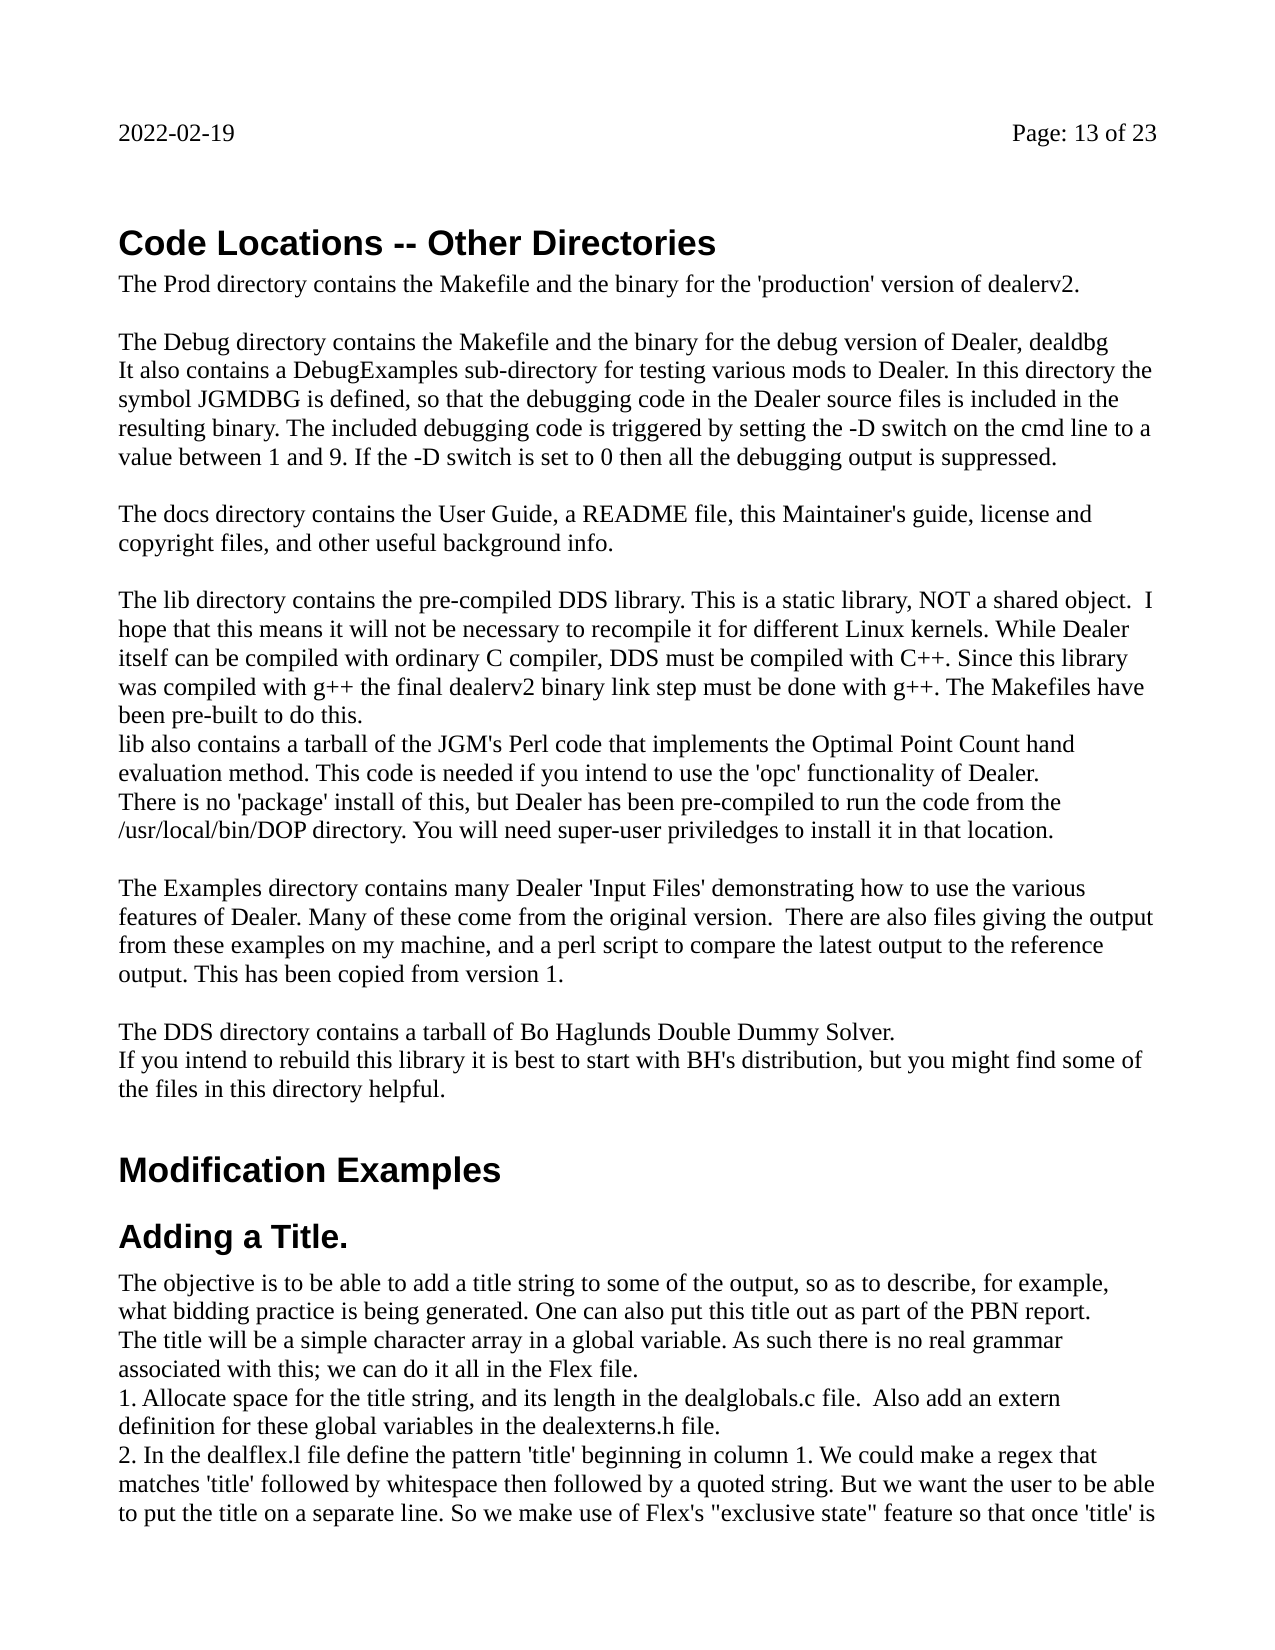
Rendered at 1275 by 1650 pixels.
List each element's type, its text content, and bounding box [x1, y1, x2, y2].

text The Prod directory contains the Makefile and the binary for the 'production' version of dealerv2. [118, 269, 1157, 298]
text lib also contains a tarball of the JGM's Perl code that implements the Optimal Point Count hand evaluation method. This code is needed if you intend to use the 'opc' functionality of Dealer. [118, 729, 1157, 787]
text 1. Allocate space for the title string, and its length in the dealglobals.c file. Also add an extern definition for these global variables in the dealexterns.h file. [118, 1383, 1157, 1440]
text The DDS directory contains a tarball of Bo Haglunds Double Dummy Solver. [118, 1017, 1157, 1045]
text The objective is to be able to add a title string to some of the output, so as to describe, for example, what bidding practice is being generated. One can also put this title out as part of the PBN report. [118, 1268, 1157, 1325]
text 2. In the dealflex.l file define the pattern 'title' beginning in column 1. We could make a regex that matches 'title' followed by whitespace then followed by a quoted string. But we want the user to be able to put the title on a separate line. So we make use of Flex's "exclusive state" feature so that once 'title' is [118, 1440, 1157, 1526]
subtitle Modification Examples [118, 1149, 1157, 1189]
text There is no 'package' install of this, but Dealer has been pre-compiled to run the code from the /usr/local/bin/DOP directory. You will need super-user priviledges to install it in that location. [118, 787, 1157, 844]
subtitle Code Locations -- Other Directories [118, 222, 1157, 263]
text The title will be a simple character array in a global variable. As such there is no real grammar associated with this; we can do it all in the Flex file. [118, 1325, 1157, 1383]
text It also contains a DebugExamples sub-directory for testing various mods to Dealer. In this directory the symbol JGMDBG is defined, so that the debugging code in the Dealer source files is included in the resulting binary. The included debugging code is triggered by setting the -D switch on the cmd line to a value between 1 and 9. If the -D switch is set to 0 then all the debugging output is suppressed. [118, 355, 1157, 470]
text The Examples directory contains many Dealer 'Input Files' demonstrating how to use the various features of Dealer. Many of these come from the original version. There are also files giving the output from these examples on my machine, and a perl script to compare the latest output to the reference output. This has been copied from version 1. [118, 873, 1157, 988]
text The lib directory contains the pre-compiled DDS library. This is a static library, NOT a shared object. I hope that this means it will not be necessary to recompile it for different Linux kernels. While Dealer itself can be compiled with ordinary C compiler, DDS must be compiled with C++. Since this library was compiled with g++ the final dealerv2 binary link step must be done with g++. The Makefiles have been pre-built to do this. [118, 585, 1157, 729]
text If you intend to rebuild this library it is best to start with BH's distribution, but you might find some of the files in this directory helpful. [118, 1045, 1157, 1103]
text The docs directory contains the User Guide, a README file, this Maintainer's guide, license and copyright files, and other useful background info. [118, 499, 1157, 557]
subtitle Adding a Title. [118, 1217, 1157, 1255]
text The Debug directory contains the Makefile and the binary for the debug version of Dealer, dealdbg [118, 327, 1157, 355]
